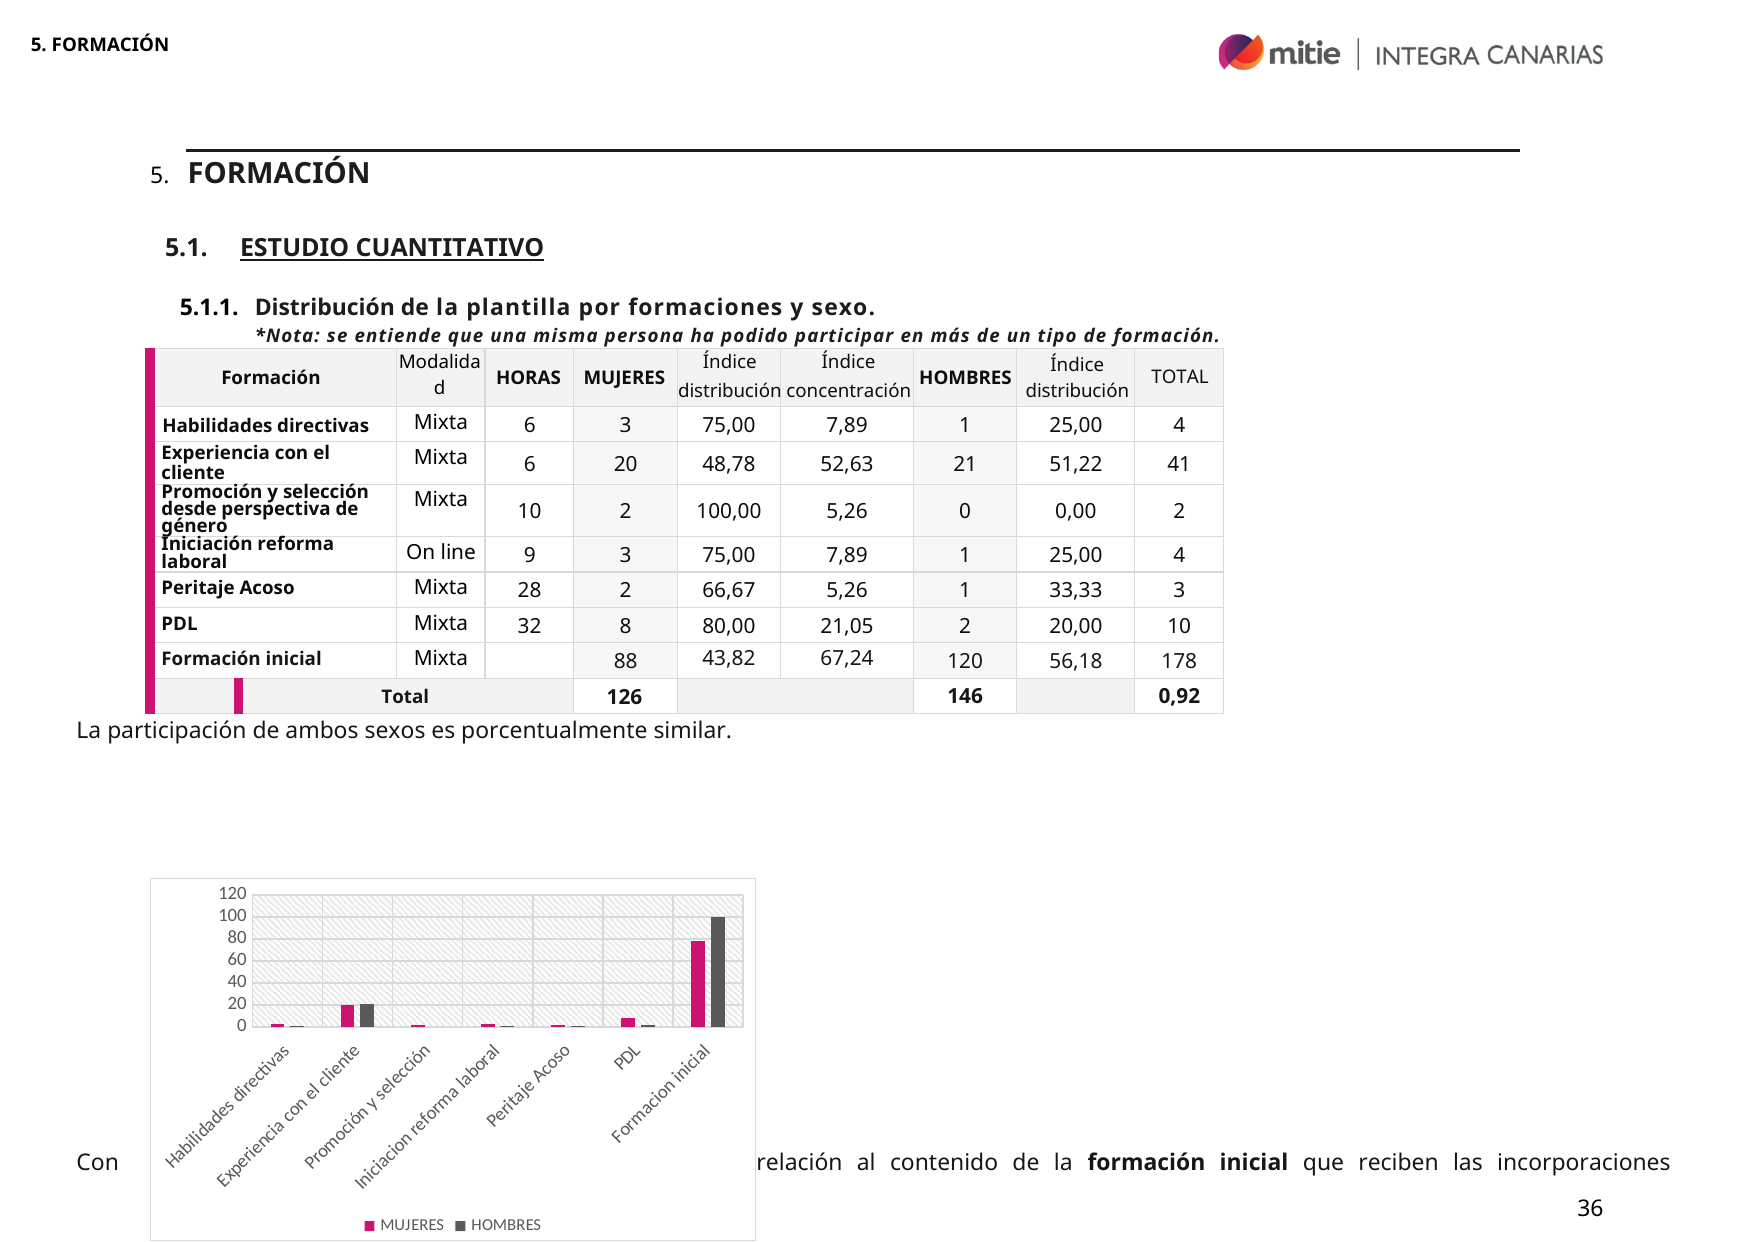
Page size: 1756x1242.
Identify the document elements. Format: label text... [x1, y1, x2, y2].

table_cell 7,89 [781, 537, 913, 571]
table_cell Formación inicial [155, 643, 396, 678]
list Distribución de la plantilla por formaciones y sexo. [179, 291, 1603, 322]
table_cell Mixta [397, 407, 484, 441]
table_cell [155, 679, 234, 713]
table_cell Mixta [397, 573, 484, 607]
table_cell 5,26 [781, 573, 913, 607]
table_cell 4 [1135, 537, 1223, 571]
table_cell 5,26 [781, 485, 913, 536]
table_cell 25,00 [1017, 537, 1134, 571]
table_header Formación [155, 349, 396, 406]
table_cell 56,18 [1017, 643, 1134, 678]
table_cell 2 [914, 608, 1016, 642]
text relación al contenido de la formación inicial que reciben las incorporaciones [756, 1145, 1671, 1177]
table_cell On line [397, 537, 484, 571]
table_header Índice distribución [1017, 349, 1134, 406]
table_cell Habilidades directivas [155, 407, 396, 441]
table_cell 120 [914, 643, 1016, 678]
table_cell Mixta [397, 485, 484, 536]
table_cell 146 [914, 679, 1016, 713]
table_cell 28 [486, 573, 573, 607]
table_cell 1 [914, 407, 1016, 441]
table_cell 2 [574, 485, 677, 536]
table_cell 20 [574, 442, 677, 483]
table_cell 6 [486, 442, 573, 483]
table_cell [1017, 679, 1134, 713]
list *Nota: se entiende que una misma persona ha podido participar en más de un tipo de formación. [254, 322, 1603, 348]
table_header HORAS [486, 349, 573, 406]
list FORMACIÓN [150, 110, 1603, 192]
table_header Índice distribución [678, 349, 780, 406]
table_cell 75,00 [678, 407, 780, 441]
table_cell 178 [1135, 643, 1223, 678]
table_cell 1 [914, 537, 1016, 571]
table_cell Mixta [397, 442, 484, 483]
table_cell 33,33 [1017, 573, 1134, 607]
table_cell 2 [1135, 485, 1223, 536]
table_header Índice concentración [781, 349, 913, 406]
table_cell Peritaje Acoso [155, 573, 396, 607]
table_header Modalidad [397, 349, 484, 406]
table_cell 32 [486, 608, 573, 642]
table_cell 10 [486, 485, 573, 536]
table_cell 67,24 [781, 643, 913, 678]
table_cell 21,05 [781, 608, 913, 642]
table_cell 25,00 [1017, 407, 1134, 441]
table_cell 100,00 [678, 485, 780, 536]
table_cell 43,82 [678, 643, 780, 678]
table_cell 10 [1135, 608, 1223, 642]
table_cell Promoción y selección desde perspectiva de género [155, 485, 396, 536]
text La participación de ambos sexos es porcentualmente similar. [76, 714, 1671, 745]
table_cell 0 [914, 485, 1016, 536]
table_cell 75,00 [678, 537, 780, 571]
table_cell 6 [486, 407, 573, 441]
table_cell 48,78 [678, 442, 780, 483]
text Con [76, 1145, 150, 1177]
table_cell 2 [574, 573, 677, 607]
table_cell PDL [155, 608, 396, 642]
table_cell 51,22 [1017, 442, 1134, 483]
table_cell 0,00 [1017, 485, 1134, 536]
table_cell 41 [1135, 442, 1223, 483]
list ESTUDIO CUANTITATIVO [165, 230, 1603, 264]
table_cell 20,00 [1017, 608, 1134, 642]
table_cell 3 [574, 537, 677, 571]
table_cell Total [243, 679, 573, 713]
table_header MUJERES [574, 349, 677, 406]
table_cell Experiencia con el cliente [155, 442, 396, 483]
table_cell 9 [486, 537, 573, 571]
table_header TOTAL [1135, 349, 1223, 406]
table_cell 1 [914, 573, 1016, 607]
table_cell 4 [1135, 407, 1223, 441]
table_cell 88 [574, 643, 677, 678]
table_cell 80,00 [678, 608, 780, 642]
table_header HOMBRES [914, 349, 1016, 406]
table_cell 0,92 [1135, 679, 1223, 713]
table_cell 21 [914, 442, 1016, 483]
table_cell [486, 643, 573, 678]
table_cell Mixta [397, 608, 484, 642]
table_cell Mixta [397, 643, 484, 678]
table_cell [678, 679, 913, 713]
table_cell 3 [574, 407, 677, 441]
table_cell 3 [1135, 573, 1223, 607]
table_cell 7,89 [781, 407, 913, 441]
table_cell Iniciación reforma laboral [155, 537, 396, 571]
table_cell 8 [574, 608, 677, 642]
table_cell 66,67 [678, 573, 780, 607]
table_cell 52,63 [781, 442, 913, 483]
table_cell 126 [574, 679, 677, 713]
